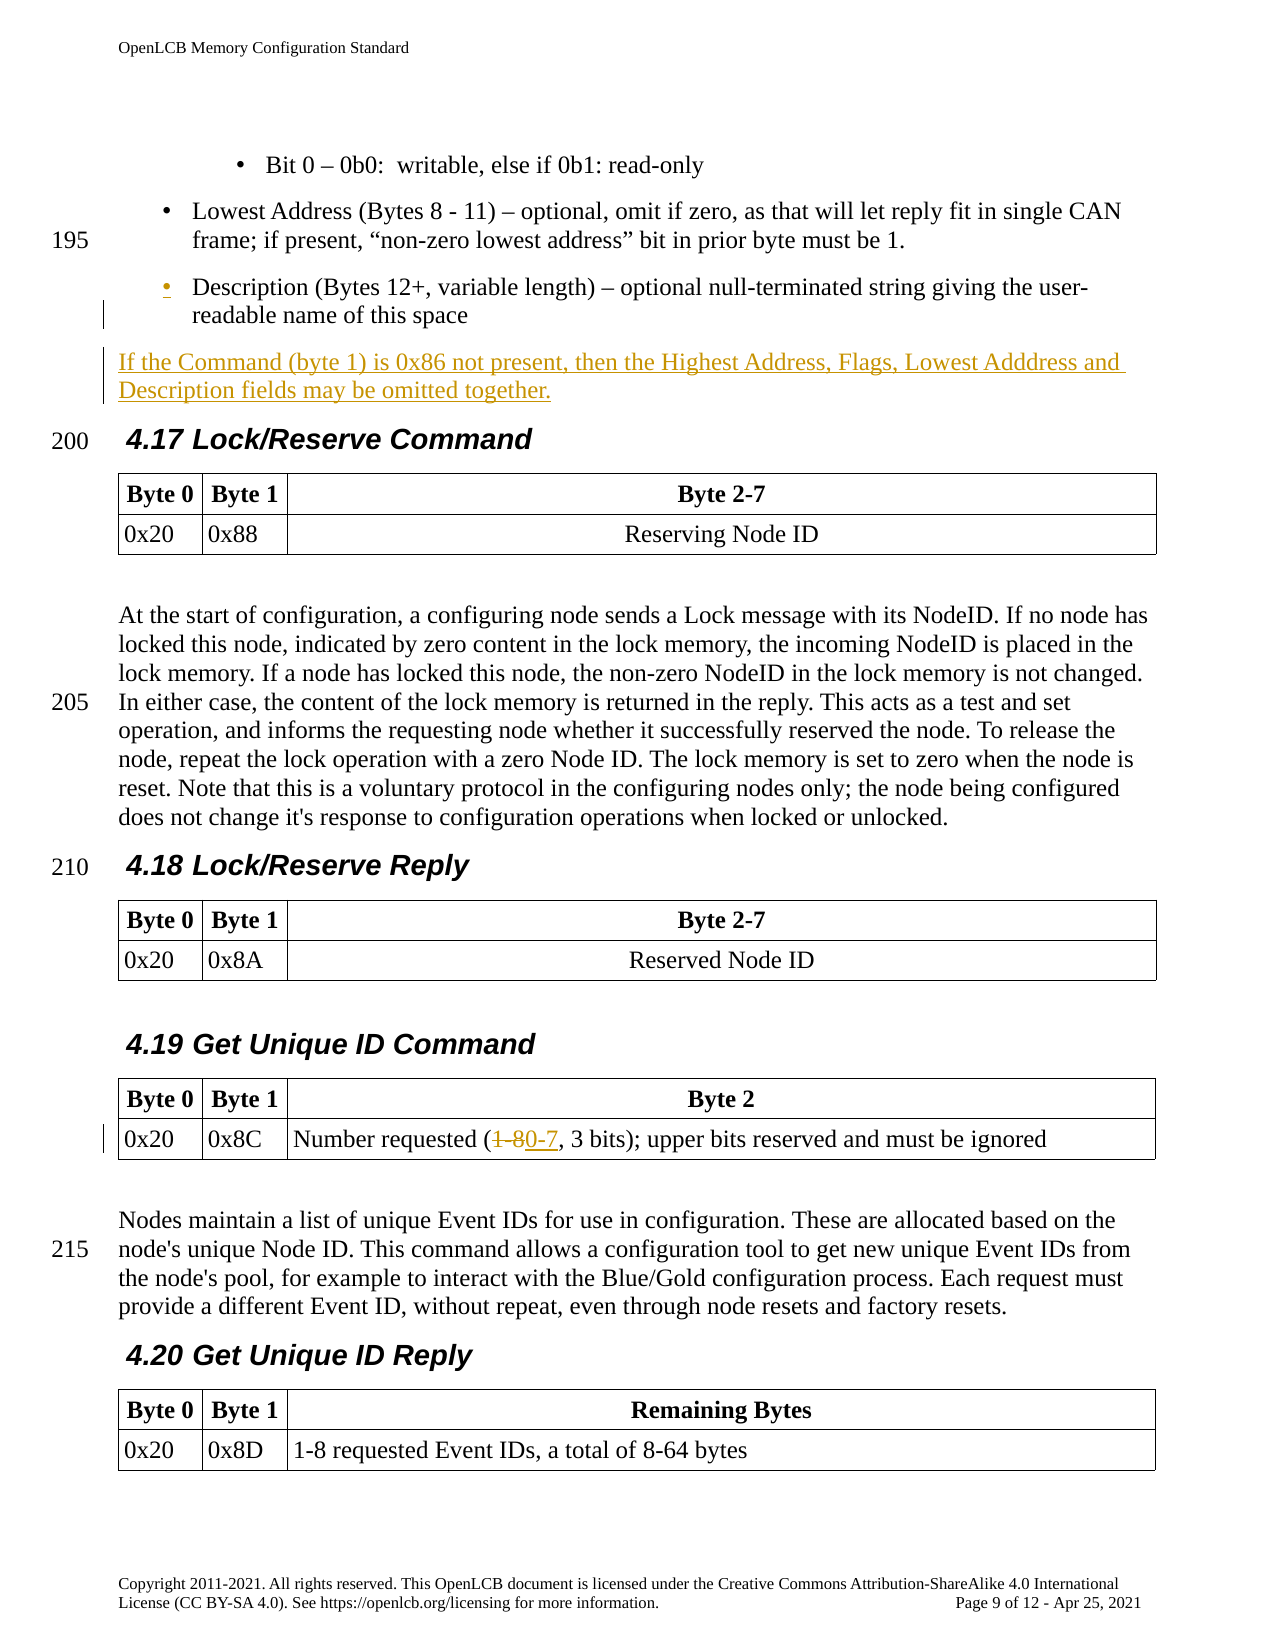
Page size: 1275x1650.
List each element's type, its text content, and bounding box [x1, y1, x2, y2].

table_cell Reserving Node ID [288, 515, 1156, 554]
table_cell 0x20 [119, 1119, 202, 1158]
table_cell 0x20 [119, 941, 202, 980]
table_header Byte 0 [119, 1079, 202, 1118]
table_cell Number requested (0-7, 3 bits); upper bits reserved and must be ignored [288, 1119, 1155, 1158]
table_cell 0x8A [203, 941, 287, 980]
table_header Byte 0 [119, 474, 202, 514]
table_cell 0x8D [203, 1430, 287, 1470]
table_header Remaining Bytes [288, 1390, 1155, 1429]
list Bit 0 – 0b0: writable, else if 0b1: read-only [236, 150, 1157, 179]
table_cell Reserved Node ID [288, 941, 1156, 980]
text Nodes maintain a list of unique Event IDs for use in configuration. These are allocated based on the node's unique Node ID. This command allows a configuration tool to get new unique Event IDs from the node's pool, for example to interact with the Blue/Gold configuration process. Each request must provide a different Event ID, without repeat, even through node resets and factory resets. [118, 1205, 1157, 1320]
subtitle Get Unique ID Command [118, 1027, 1157, 1060]
table_cell 1-8 requested Event IDs, a total of 8-64 bytes [288, 1430, 1155, 1470]
table_cell 0x20 [119, 1430, 202, 1470]
table_cell 0x88 [203, 515, 287, 554]
table_header Byte 2 [288, 1079, 1155, 1118]
text At the start of configuration, a configuring node sends a Lock message with its NodeID. If no node has locked this node, indicated by zero content in the lock memory, the incoming NodeID is placed in the lock memory. If a node has locked this node, the non-zero NodeID in the lock memory is not changed. In either case, the content of the lock memory is returned in the reply. This acts as a test and set operation, and informs the requesting node whether it successfully reserved the node. To release the node, repeat the lock operation with a zero Node ID. The lock memory is set to zero when the node is reset. Note that this is a voluntary protocol in the configuring nodes only; the node being configured does not change it's response to configuration operations when locked or unlocked. [118, 601, 1157, 831]
subtitle Lock/Reserve Reply [118, 848, 1157, 882]
list Description (Bytes 12+, variable length) – optional null-terminated string giving the user-readable name of this space [162, 272, 1157, 329]
table_header Byte 0 [119, 1390, 202, 1429]
table_header Byte 1 [203, 901, 287, 940]
subtitle Lock/Reserve Command [118, 422, 1157, 456]
table_header Byte 2-7 [288, 474, 1156, 514]
table_cell 0x20 [119, 515, 202, 554]
table_cell 0x8C [203, 1119, 287, 1158]
table_header Byte 1 [203, 474, 287, 514]
text If the Command (byte 1) is 0x86 not present, then the Highest Address, Flags, Lowest Adddress and Description fields may be omitted together. [118, 347, 1157, 404]
table_header Byte 1 [203, 1390, 287, 1429]
subtitle Get Unique ID Reply [118, 1338, 1157, 1371]
table_header Byte 0 [119, 901, 202, 940]
table_header Byte 2-7 [288, 901, 1156, 940]
list Lowest Address (Bytes 8 - 11) – optional, omit if zero, as that will let reply fit in single CAN frame; if present, “non-zero lowest address” bit in prior byte must be 1. [162, 196, 1157, 254]
table_header Byte 1 [203, 1079, 287, 1118]
